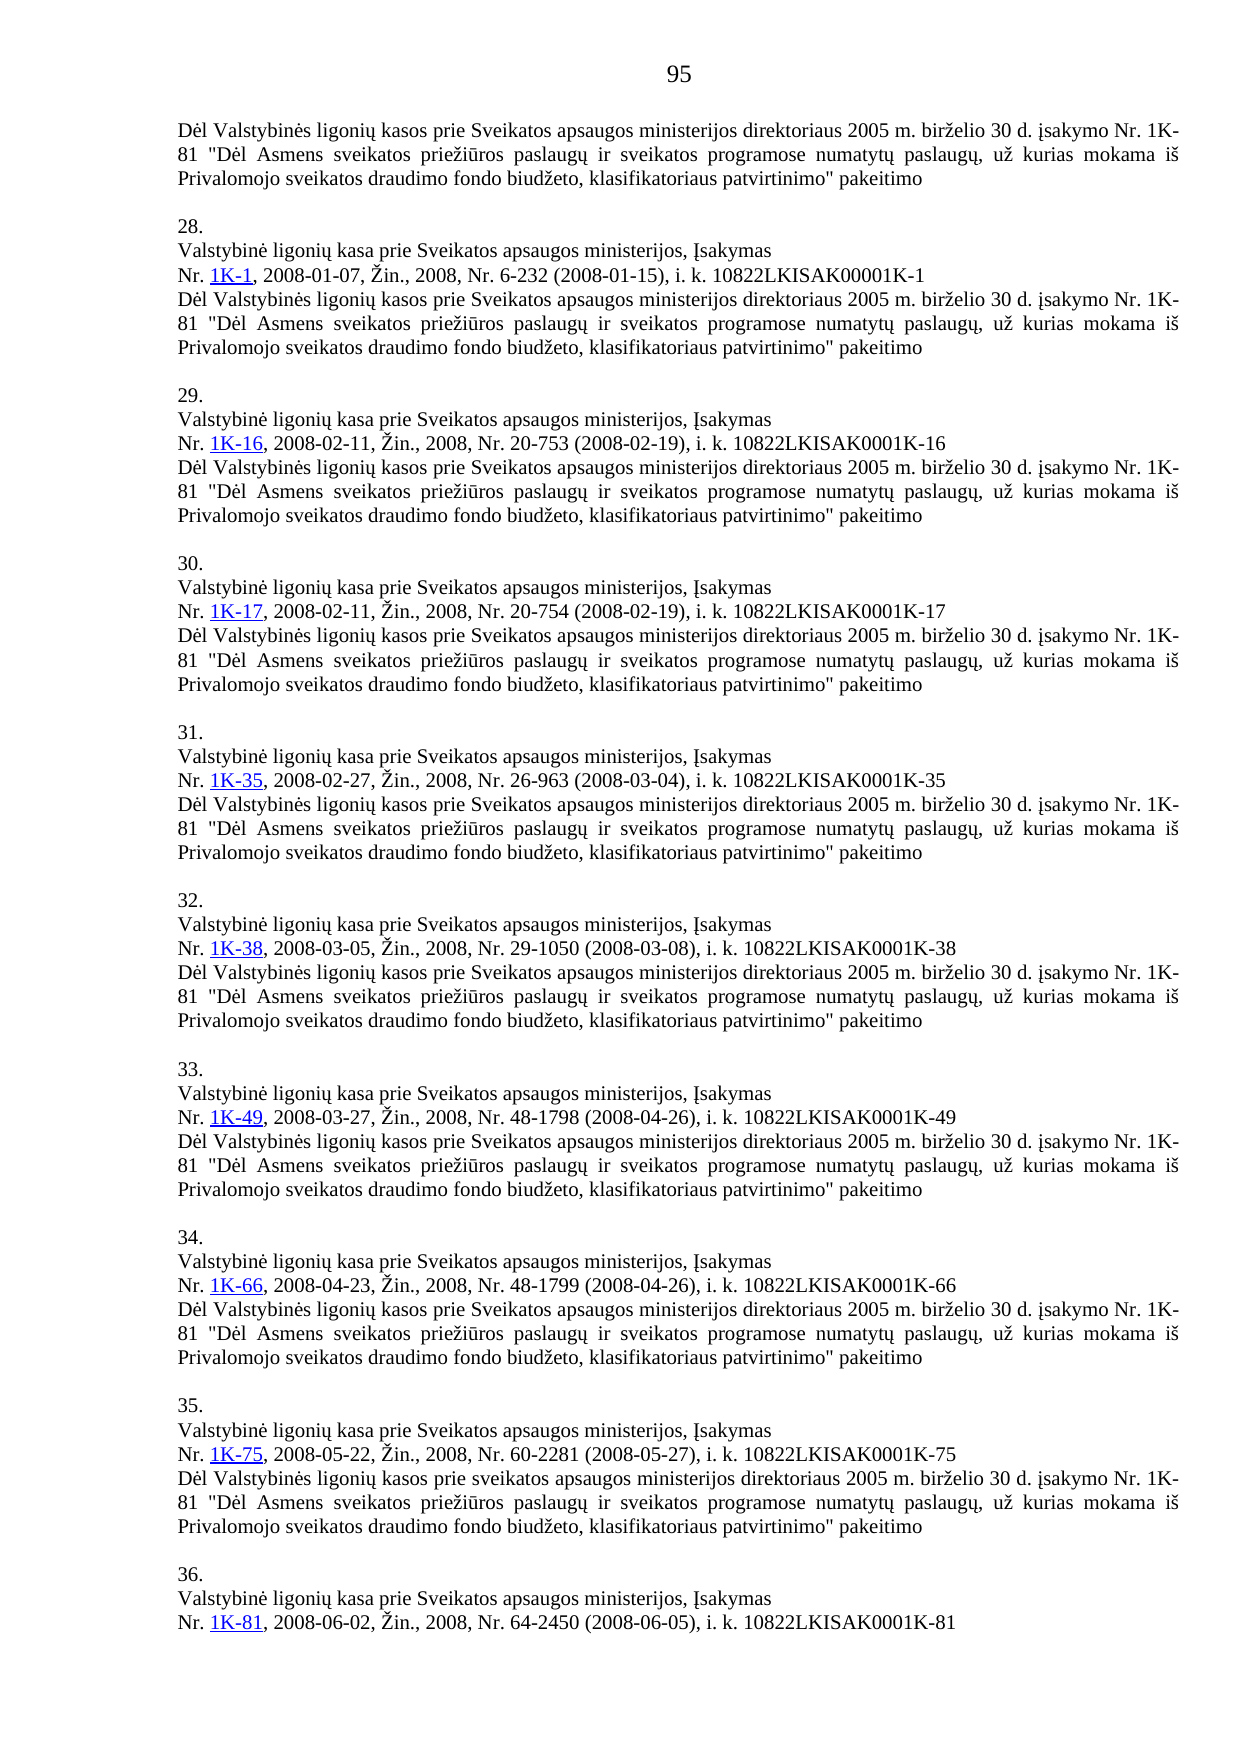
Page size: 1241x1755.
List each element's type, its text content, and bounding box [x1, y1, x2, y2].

text Valstybinė ligonių kasa prie Sveikatos apsaugos ministerijos, Įsakymas [177, 1417, 1181, 1442]
text Valstybinė ligonių kasa prie Sveikatos apsaugos ministerijos, Įsakymas [177, 575, 1181, 599]
text Valstybinė ligonių kasa prie Sveikatos apsaugos ministerijos, Įsakymas [177, 238, 1181, 262]
text 30. [177, 551, 1181, 575]
text Valstybinė ligonių kasa prie Sveikatos apsaugos ministerijos, Įsakymas [177, 912, 1181, 936]
text Valstybinė ligonių kasa prie Sveikatos apsaugos ministerijos, Įsakymas [177, 744, 1181, 768]
text Dėl Valstybinės ligonių kasos prie Sveikatos apsaugos ministerijos direktoriaus 2005 m. birželio 30 d. įsakymo Nr. 1K-81 "Dėl Asmens sveikatos priežiūros paslaugų ir sveikatos programose numatytų paslaugų, už kurias mokama iš Privalomojo sveikatos draudimo fondo biudžeto, klasifikatoriaus patvirtinimo" pakeitimo [177, 455, 1181, 527]
text 31. [177, 720, 1181, 744]
text 29. [177, 383, 1181, 407]
text Nr. 1K-66, 2008-04-23, Žin., 2008, Nr. 48-1799 (2008-04-26), i. k. 10822LKISAK0001K-66 [177, 1273, 1181, 1297]
text Nr. 1K-1, 2008-01-07, Žin., 2008, Nr. 6-232 (2008-01-15), i. k. 10822LKISAK00001K-1 [177, 262, 1181, 287]
text Valstybinė ligonių kasa prie Sveikatos apsaugos ministerijos, Įsakymas [177, 1586, 1181, 1610]
text Nr. 1K-35, 2008-02-27, Žin., 2008, Nr. 26-963 (2008-03-04), i. k. 10822LKISAK0001K-35 [177, 768, 1181, 792]
text 28. [177, 214, 1181, 238]
text Valstybinė ligonių kasa prie Sveikatos apsaugos ministerijos, Įsakymas [177, 1249, 1181, 1273]
text Dėl Valstybinės ligonių kasos prie Sveikatos apsaugos ministerijos direktoriaus 2005 m. birželio 30 d. įsakymo Nr. 1K-81 "Dėl Asmens sveikatos priežiūros paslaugų ir sveikatos programose numatytų paslaugų, už kurias mokama iš Privalomojo sveikatos draudimo fondo biudžeto, klasifikatoriaus patvirtinimo" pakeitimo [177, 1297, 1181, 1369]
text Nr. 1K-38, 2008-03-05, Žin., 2008, Nr. 29-1050 (2008-03-08), i. k. 10822LKISAK0001K-38 [177, 936, 1181, 960]
text Dėl Valstybinės ligonių kasos prie Sveikatos apsaugos ministerijos direktoriaus 2005 m. birželio 30 d. įsakymo Nr. 1K-81 "Dėl Asmens sveikatos priežiūros paslaugų ir sveikatos programose numatytų paslaugų, už kurias mokama iš Privalomojo sveikatos draudimo fondo biudžeto, klasifikatoriaus patvirtinimo" pakeitimo [177, 287, 1181, 359]
text Nr. 1K-75, 2008-05-22, Žin., 2008, Nr. 60-2281 (2008-05-27), i. k. 10822LKISAK0001K-75 [177, 1442, 1181, 1466]
text Valstybinė ligonių kasa prie Sveikatos apsaugos ministerijos, Įsakymas [177, 407, 1181, 431]
text Dėl Valstybinės ligonių kasos prie Sveikatos apsaugos ministerijos direktoriaus 2005 m. birželio 30 d. įsakymo Nr. 1K-81 "Dėl Asmens sveikatos priežiūros paslaugų ir sveikatos programose numatytų paslaugų, už kurias mokama iš Privalomojo sveikatos draudimo fondo biudžeto, klasifikatoriaus patvirtinimo" pakeitimo [177, 792, 1181, 864]
text Nr. 1K-17, 2008-02-11, Žin., 2008, Nr. 20-754 (2008-02-19), i. k. 10822LKISAK0001K-17 [177, 599, 1181, 623]
text Valstybinė ligonių kasa prie Sveikatos apsaugos ministerijos, Įsakymas [177, 1081, 1181, 1105]
text Dėl Valstybinės ligonių kasos prie Sveikatos apsaugos ministerijos direktoriaus 2005 m. birželio 30 d. įsakymo Nr. 1K-81 "Dėl Asmens sveikatos priežiūros paslaugų ir sveikatos programose numatytų paslaugų, už kurias mokama iš Privalomojo sveikatos draudimo fondo biudžeto, klasifikatoriaus patvirtinimo" pakeitimo [177, 1129, 1181, 1201]
text Nr. 1K-16, 2008-02-11, Žin., 2008, Nr. 20-753 (2008-02-19), i. k. 10822LKISAK0001K-16 [177, 431, 1181, 455]
text Dėl Valstybinės ligonių kasos prie sveikatos apsaugos ministerijos direktoriaus 2005 m. birželio 30 d. įsakymo Nr. 1K-81 "Dėl Asmens sveikatos priežiūros paslaugų ir sveikatos programose numatytų paslaugų, už kurias mokama iš Privalomojo sveikatos draudimo fondo biudžeto, klasifikatoriaus patvirtinimo" pakeitimo [177, 1466, 1181, 1538]
text 32. [177, 888, 1181, 912]
text Dėl Valstybinės ligonių kasos prie Sveikatos apsaugos ministerijos direktoriaus 2005 m. birželio 30 d. įsakymo Nr. 1K-81 "Dėl Asmens sveikatos priežiūros paslaugų ir sveikatos programose numatytų paslaugų, už kurias mokama iš Privalomojo sveikatos draudimo fondo biudžeto, klasifikatoriaus patvirtinimo" pakeitimo [177, 623, 1181, 696]
text 36. [177, 1562, 1181, 1586]
text 34. [177, 1225, 1181, 1249]
text 33. [177, 1057, 1181, 1081]
text Nr. 1K-81, 2008-06-02, Žin., 2008, Nr. 64-2450 (2008-06-05), i. k. 10822LKISAK0001K-81 [177, 1610, 1181, 1634]
text Nr. 1K-49, 2008-03-27, Žin., 2008, Nr. 48-1798 (2008-04-26), i. k. 10822LKISAK0001K-49 [177, 1105, 1181, 1129]
text Dėl Valstybinės ligonių kasos prie Sveikatos apsaugos ministerijos direktoriaus 2005 m. birželio 30 d. įsakymo Nr. 1K-81 "Dėl Asmens sveikatos priežiūros paslaugų ir sveikatos programose numatytų paslaugų, už kurias mokama iš Privalomojo sveikatos draudimo fondo biudžeto, klasifikatoriaus patvirtinimo" pakeitimo [177, 960, 1181, 1032]
text 35. [177, 1393, 1181, 1417]
text Dėl Valstybinės ligonių kasos prie Sveikatos apsaugos ministerijos direktoriaus 2005 m. birželio 30 d. įsakymo Nr. 1K-81 "Dėl Asmens sveikatos priežiūros paslaugų ir sveikatos programose numatytų paslaugų, už kurias mokama iš Privalomojo sveikatos draudimo fondo biudžeto, klasifikatoriaus patvirtinimo" pakeitimo [177, 118, 1181, 190]
